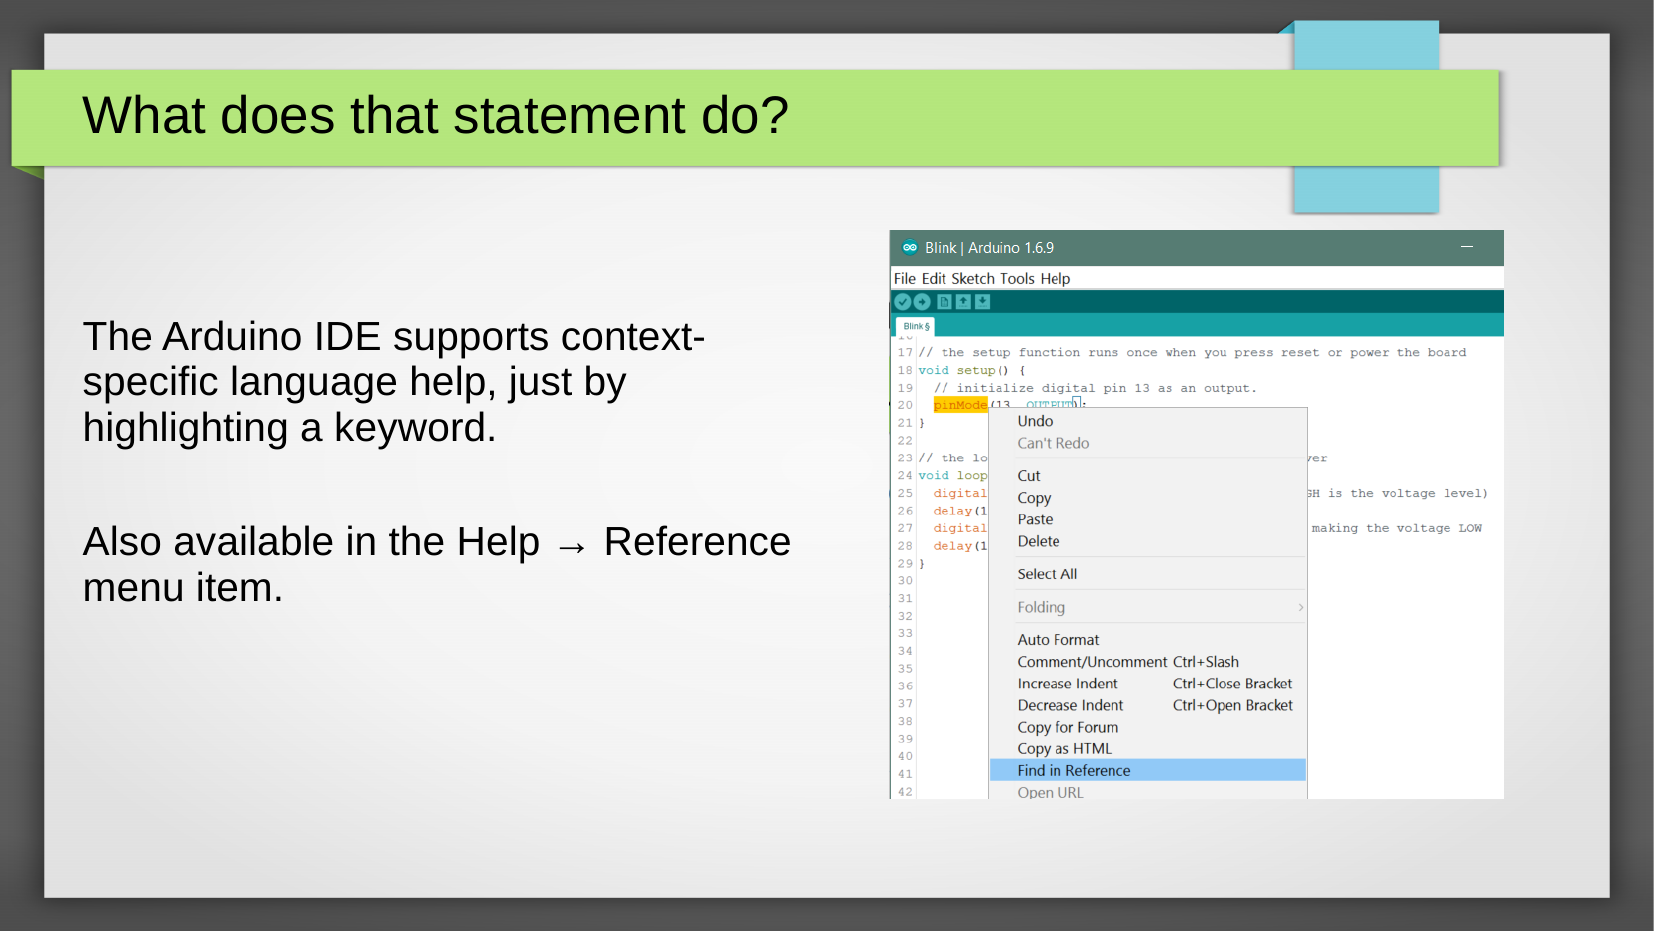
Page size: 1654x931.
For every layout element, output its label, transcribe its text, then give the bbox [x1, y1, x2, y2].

picture [0, 0, 1654, 931]
list The Arduino IDE supports context-specific language help, just by highlighting a keyword. Also available in the Help → Reference menu item. [82, 221, 809, 761]
title What does that statement do? [82, 70, 1264, 160]
